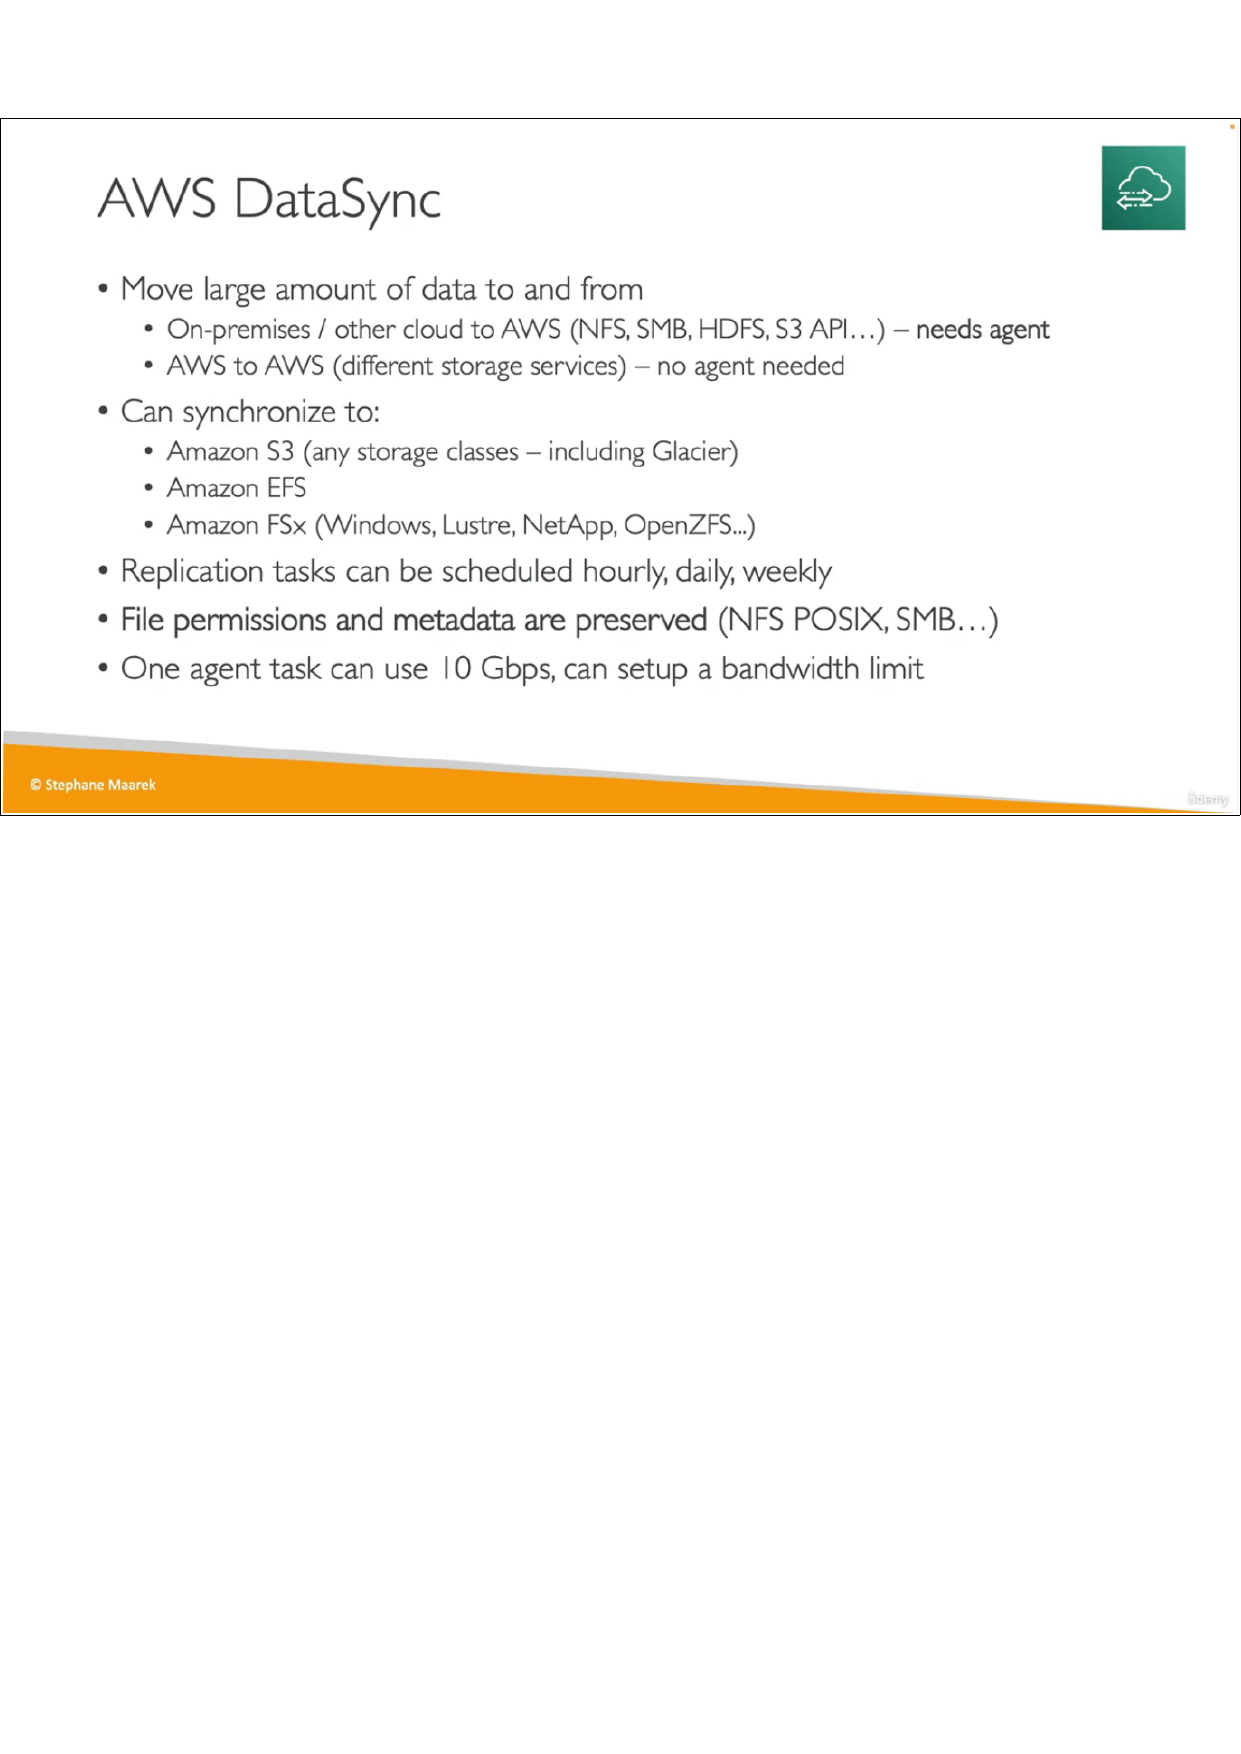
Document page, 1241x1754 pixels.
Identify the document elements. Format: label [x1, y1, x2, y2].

picture [3, 121, 1238, 813]
